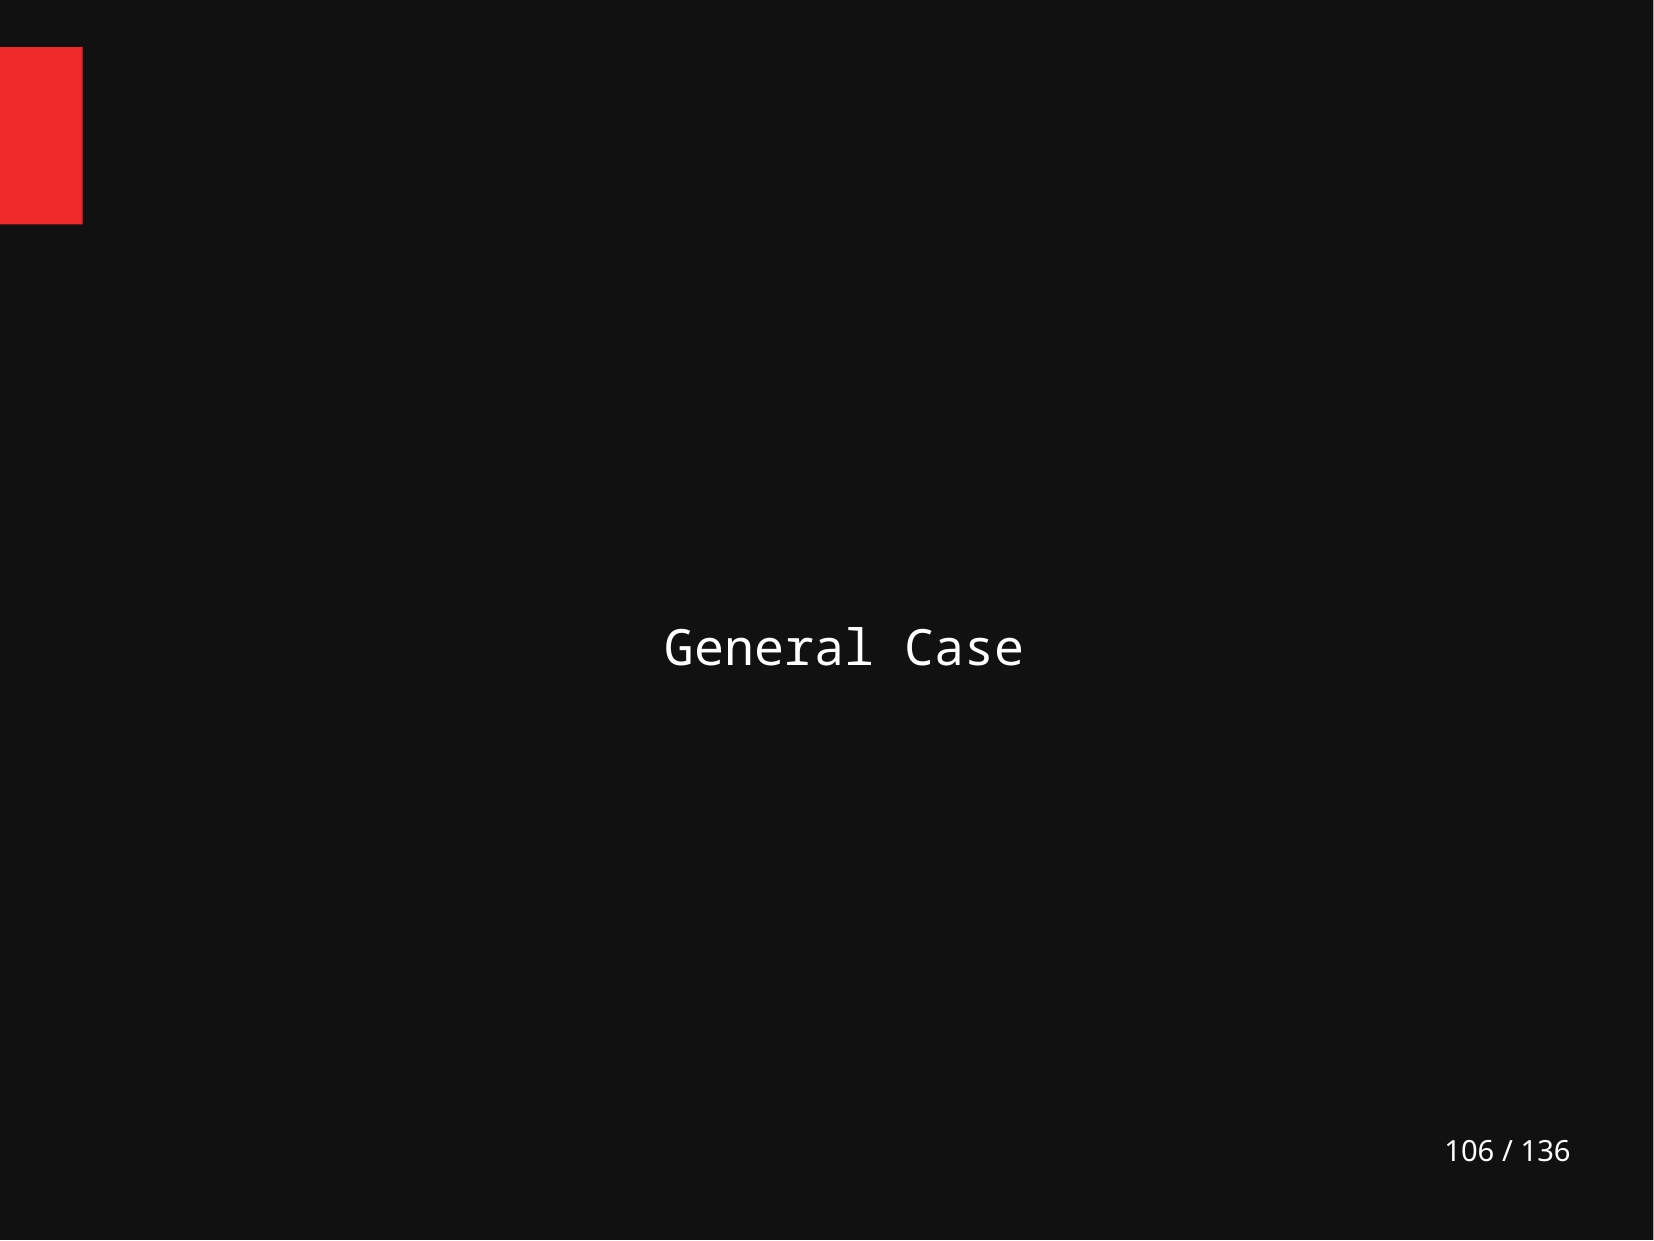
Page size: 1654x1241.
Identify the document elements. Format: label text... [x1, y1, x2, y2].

subtitle General Case [118, 354, 1536, 1074]
